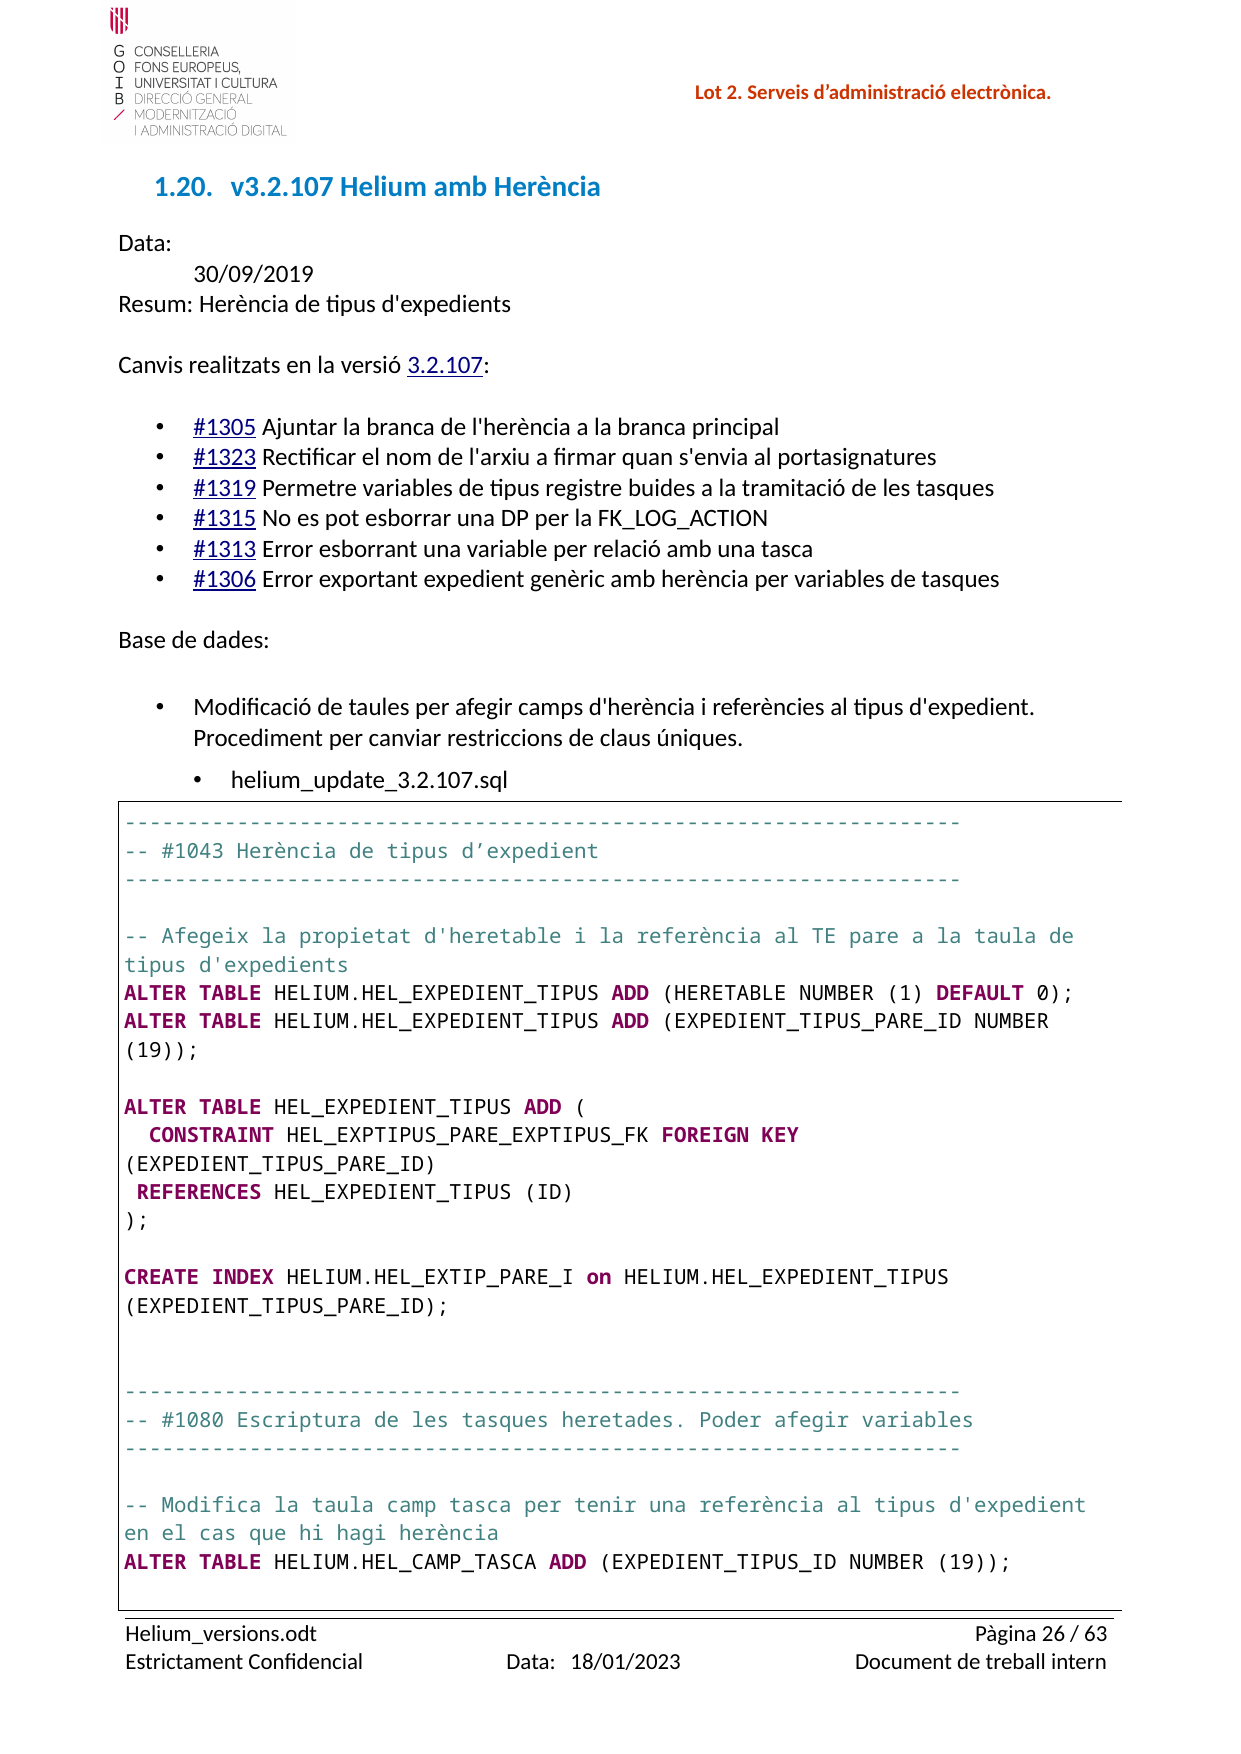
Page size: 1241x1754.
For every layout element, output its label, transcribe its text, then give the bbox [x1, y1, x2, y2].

text Base de dades: [118, 624, 1122, 655]
list #1323 Rectificar el nom de l'arxiu a firmar quan s'envia al portasignatures [156, 441, 1122, 472]
picture [100, 0, 297, 144]
list #1306 Error exportant expedient genèric amb herència per variables de tasques [156, 563, 1122, 594]
list #1315 No es pot esborrar una DP per la FK_LOG_ACTION [156, 502, 1122, 533]
subtitle v3.2.107 Helium amb Herència [153, 168, 1122, 204]
list #1305 Ajuntar la branca de l'herència a la branca principal [156, 411, 1122, 441]
list helium_update_3.2.107.sql [193, 764, 1122, 795]
list #1319 Permetre variables de tipus registre buides a la tramitació de les tasques [156, 472, 1122, 502]
text Resum: Herència de tipus d'expedients [118, 289, 1122, 319]
text Canvis realitzats en la versió 3.2.107: [118, 350, 1122, 380]
list #1313 Error esborrant una variable per relació amb una tasca [156, 533, 1122, 563]
text Data: [118, 228, 1122, 258]
table_header ------------------------------------------------------------------- -- #1043 Herència de tipus d’expedient ------------------------------------------------------------------- -- Afegeix la propietat d'heretable i la referència al TE pare a la taula de tipus d'expedients ALTER TABLE HELIUM.HEL_EXPEDIENT_TIPUS ADD (HERETABLE NUMBER (1) DEFAULT 0); ALTER TABLE HELIUM.HEL_EXPEDIENT_TIPUS ADD (EXPEDIENT_TIPUS_PARE_ID NUMBER (19)); ALTER TABLE HEL_EXPEDIENT_TIPUS ADD ( CONSTRAINT HEL_EXPTIPUS_PARE_EXPTIPUS_FK FOREIGN KEY (EXPEDIENT_TIPUS_PARE_ID) REFERENCES HEL_EXPEDIENT_TIPUS (ID) ); CREATE INDEX HELIUM.HEL_EXTIP_PARE_I on HELIUM.HEL_EXPEDIENT_TIPUS (EXPEDIENT_TIPUS_PARE_ID); ------------------------------------------------------------------- -- #1080 Escriptura de les tasques heretades. Poder afegir variables ------------------------------------------------------------------- -- Modifica la taula camp tasca per tenir una referència al tipus d'expedient en el cas que hi hagi herència ALTER TABLE HELIUM.HEL_CAMP_TASCA ADD (EXPEDIENT_TIPUS_ID NUMBER (19)); [119, 802, 1122, 1609]
text 30/09/2019 [118, 258, 1122, 289]
list Modificació de taules per afegir camps d'herència i referències al tipus d'expedient. Procediment per canviar restriccions de claus úniques. [156, 691, 1122, 752]
